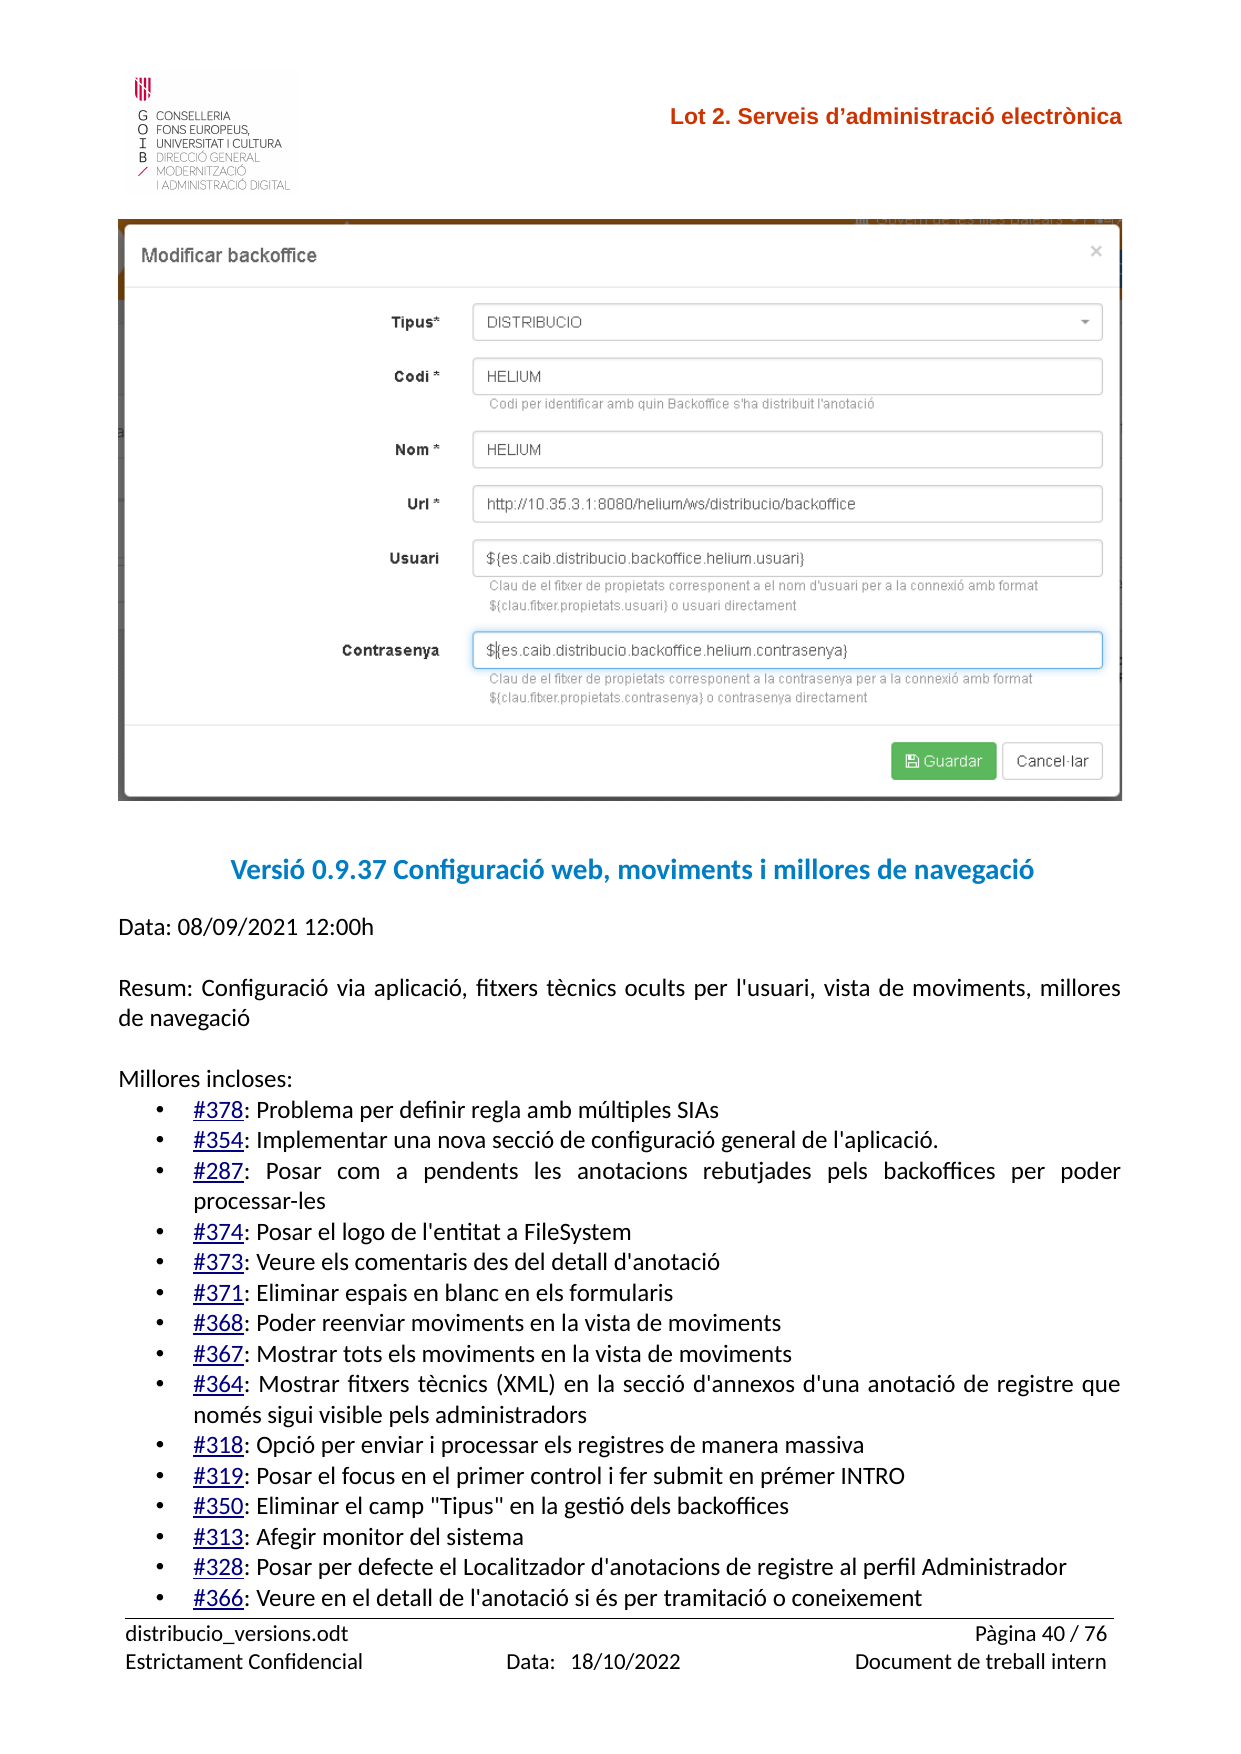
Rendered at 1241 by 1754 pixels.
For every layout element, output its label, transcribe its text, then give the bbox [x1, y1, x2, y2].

text Resum: Configuració via aplicació, fitxers tècnics ocults per l'usuari, vista de moviments, millores de navegació [118, 972, 1122, 1033]
list #366: Veure en el detall de l'anotació si és per tramitació o coneixement [156, 1582, 1122, 1613]
text Millores incloses: [118, 1063, 1122, 1094]
picture [118, 219, 1123, 801]
subtitle Versió 0.9.37 Configuració web, moviments i millores de navegació [153, 851, 1122, 887]
list #374: Posar el logo de l'entitat a FileSystem [156, 1216, 1122, 1246]
list #328: Posar per defecte el Localitzador d'anotacions de registre al perfil Administrador [156, 1552, 1122, 1582]
list #373: Veure els comentaris des del detall d'anotació [156, 1246, 1122, 1277]
list #371: Eliminar espais en blanc en els formularis [156, 1277, 1122, 1307]
list #364: Mostrar fitxers tècnics (XML) en la secció d'annexos d'una anotació de registre que només sigui visible pels administradors [156, 1368, 1122, 1429]
picture [126, 70, 299, 197]
list #378: Problema per definir regla amb múltiples SIAs [156, 1094, 1122, 1124]
list #319: Posar el focus en el primer control i fer submit en prémer INTRO [156, 1460, 1122, 1491]
list #350: Eliminar el camp "Tipus" en la gestió dels backoffices [156, 1491, 1122, 1521]
list #368: Poder reenviar moviments en la vista de moviments [156, 1307, 1122, 1338]
list #354: Implementar una nova secció de configuració general de l'aplicació. [156, 1124, 1122, 1155]
list #318: Opció per enviar i processar els registres de manera massiva [156, 1429, 1122, 1460]
list #367: Mostrar tots els moviments en la vista de moviments [156, 1338, 1122, 1368]
list #313: Afegir monitor del sistema [156, 1521, 1122, 1552]
text Data: 08/09/2021 12:00h [118, 911, 1122, 941]
list #287: Posar com a pendents les anotacions rebutjades pels backoffices per poder processar-les [156, 1155, 1122, 1216]
